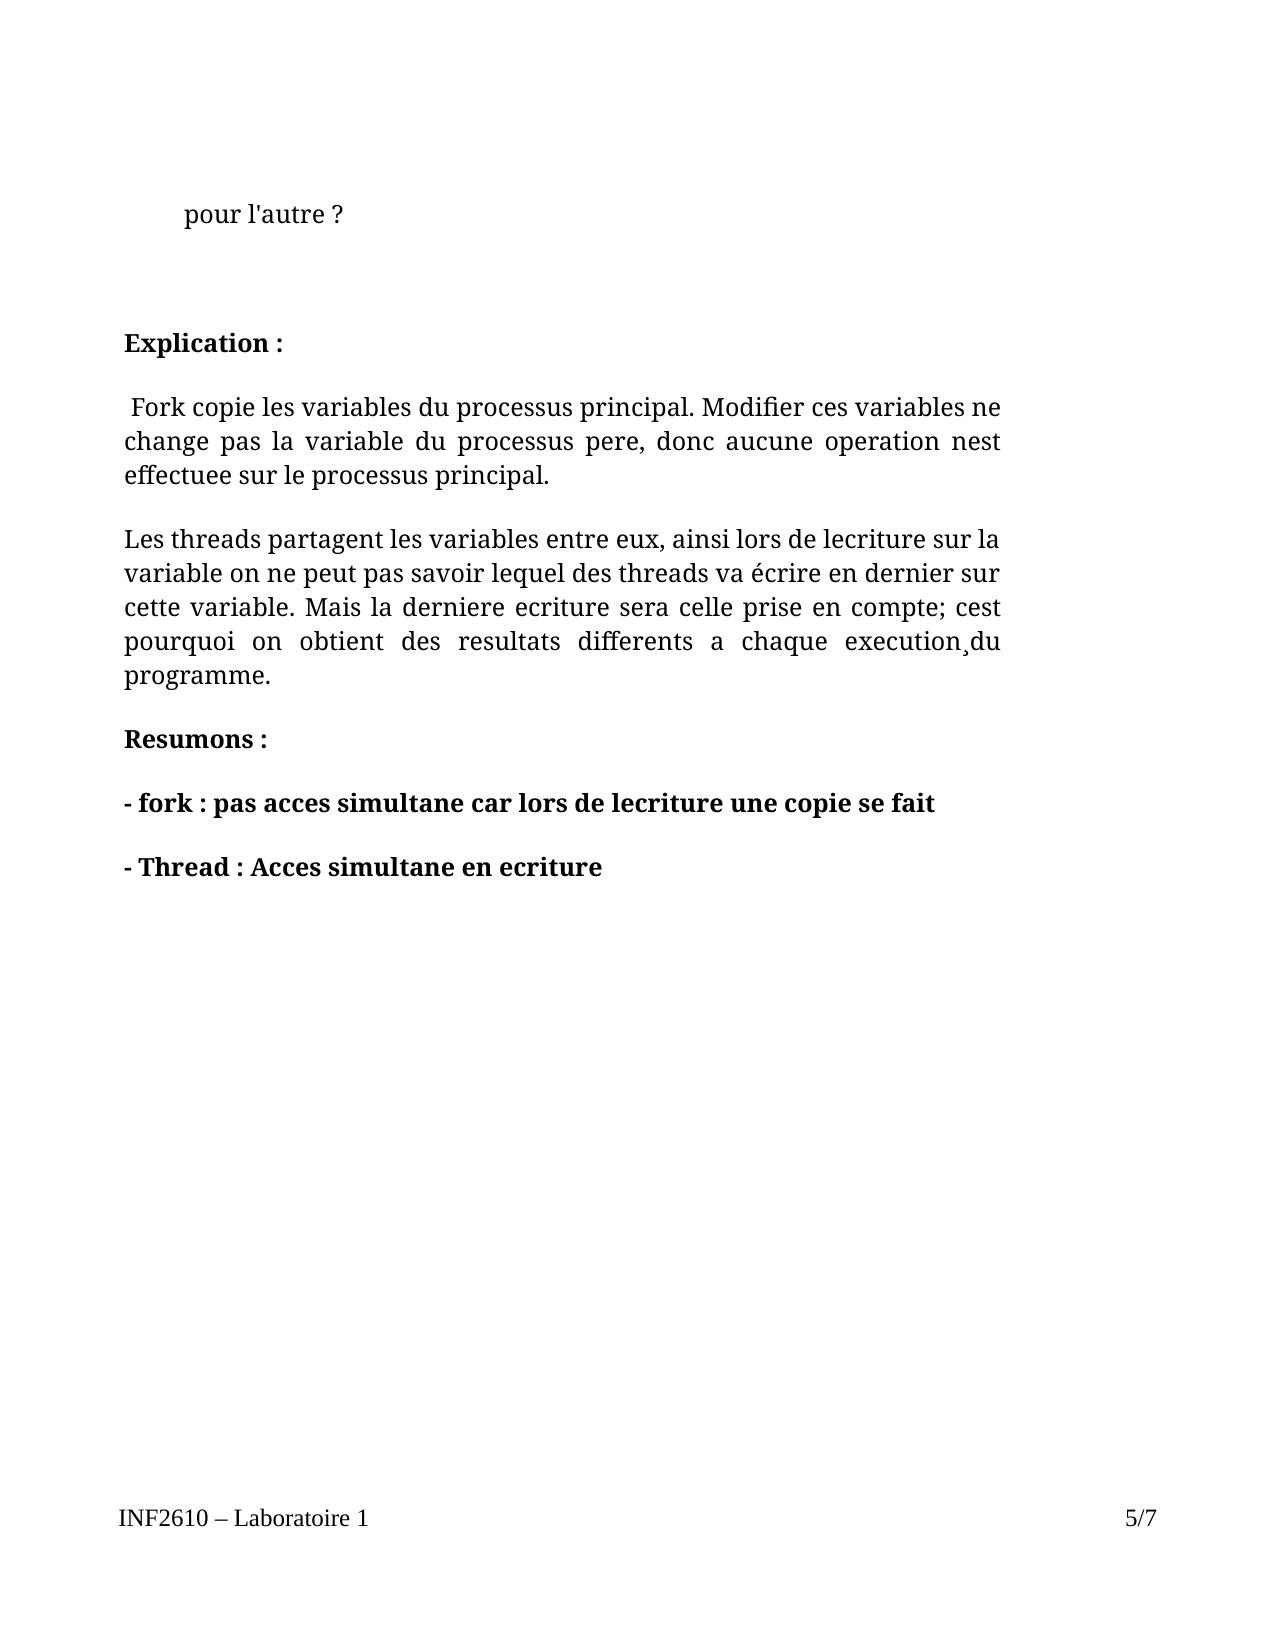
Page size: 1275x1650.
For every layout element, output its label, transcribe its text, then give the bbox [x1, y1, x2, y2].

table_cell [1077, 176, 1158, 905]
table_cell [1008, 176, 1077, 905]
table_cell pour l'autre ? Explication : Fork copie les variables du processus principal. Modifier ces variables ne change pas la variable du processus pere, donc aucune operation nest effectuee sur le processus principal. Les threads partagent les variables entre eux, ainsi lors de lecriture sur la variable on ne peut pas savoir lequel des threads va écrire en dernier sur cette variable. Mais la derniere ecriture sera celle prise en compte; cest pourquoi on obtient des resultats differents a chaque execution¸du programme. Resumons : - fork : pas acces simultane car lors de lecriture une copie se fait - Thread : Acces simultane en ecriture [118, 176, 1007, 905]
